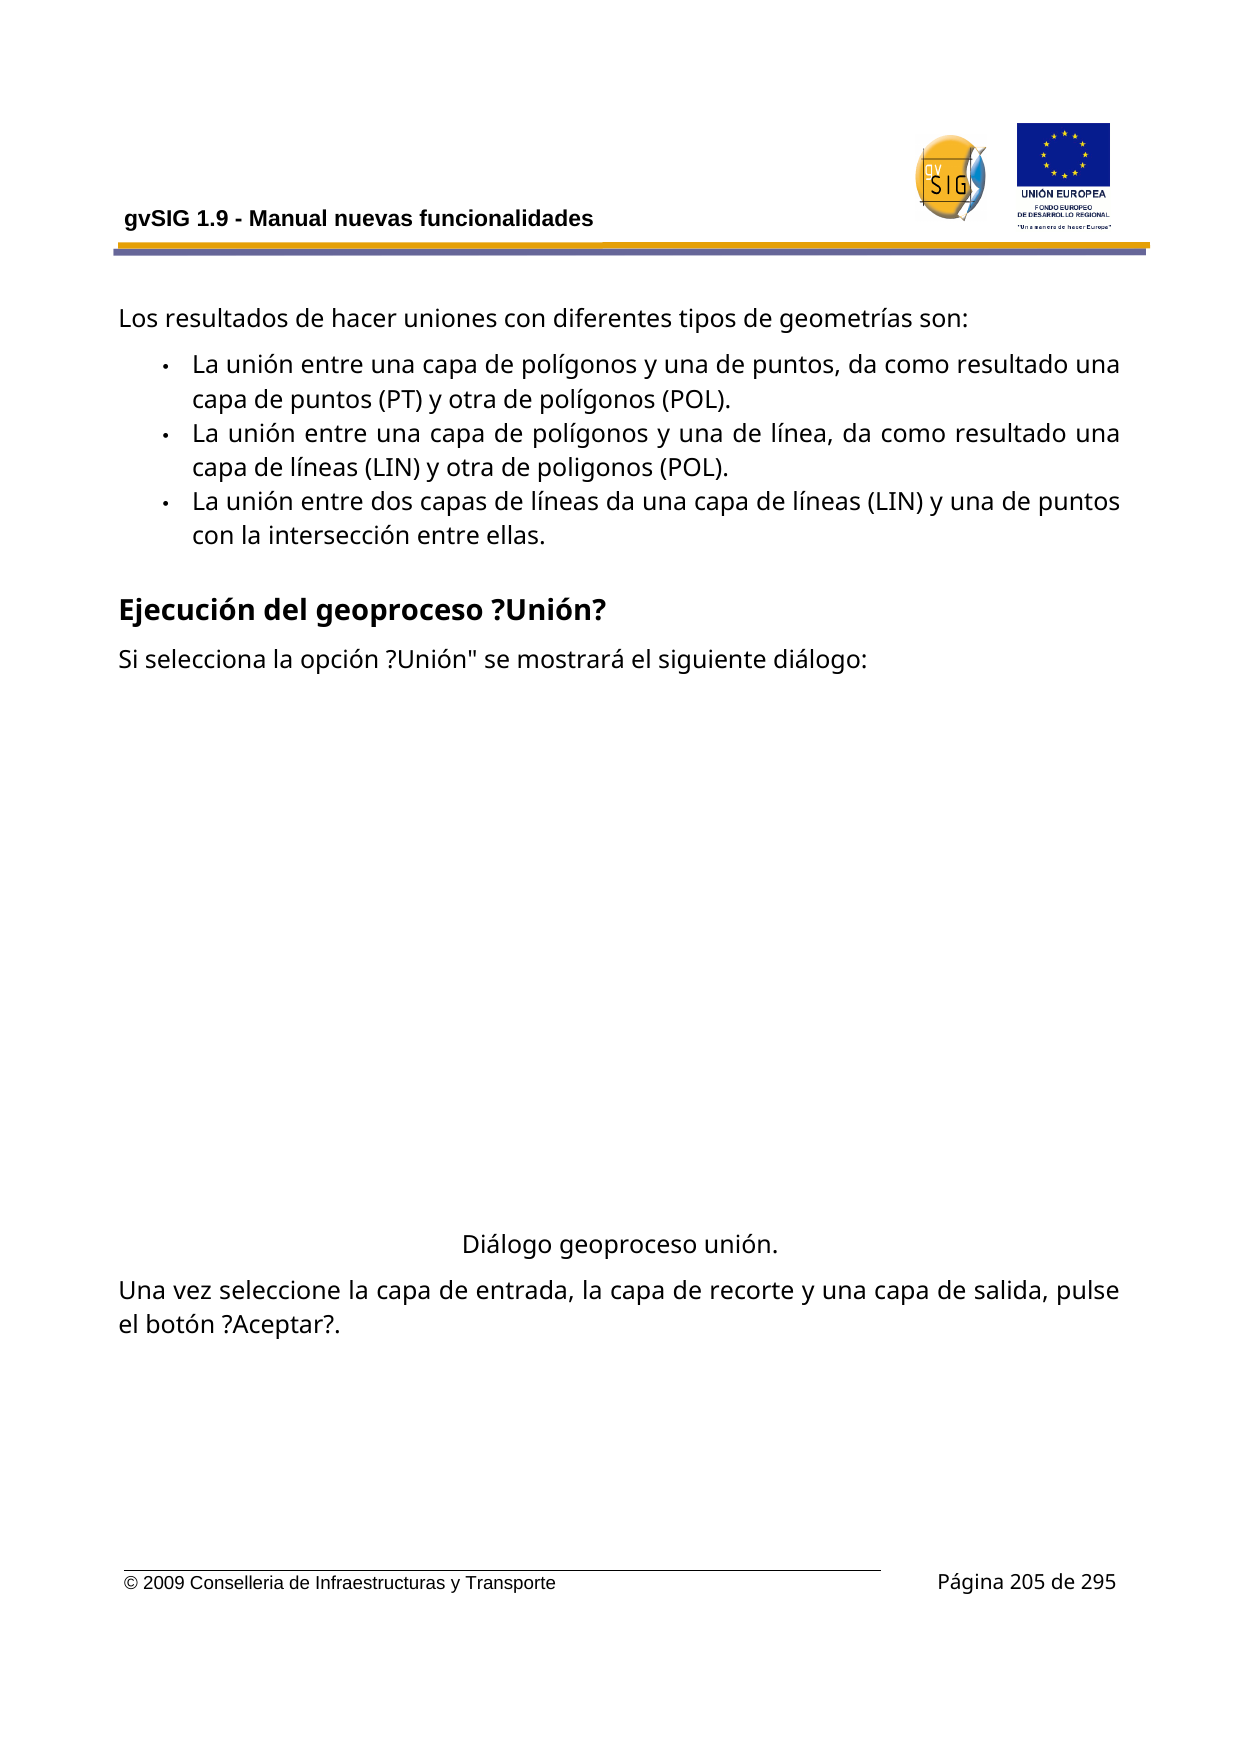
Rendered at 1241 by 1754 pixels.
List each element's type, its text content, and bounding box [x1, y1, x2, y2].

list La unión entre dos capas de líneas da una capa de líneas (LIN) y una de puntos con la intersección entre ellas. [162, 483, 1122, 552]
list La unión entre una capa de polígonos y una de puntos, da como resultado una capa de puntos (PT) y otra de polígonos (POL). [162, 347, 1122, 415]
list La unión entre una capa de polígonos y una de línea, da como resultado una capa de líneas (LIN) y otra de poligonos (POL). [162, 415, 1122, 483]
text Los resultados de hacer uniones con diferentes tipos de geometrías son: [118, 301, 1122, 335]
text Diálogo geoproceso unión. [118, 1226, 1122, 1261]
picture [1015, 123, 1112, 232]
picture [914, 134, 987, 222]
subtitle Ejecución del geoproceso ?Unión? [118, 589, 1122, 629]
text Si selecciona la opción ?Unión" se mostrará el siguiente diálogo: [118, 641, 1122, 675]
text Una vez seleccione la capa de entrada, la capa de recorte y una capa de salida, pulse el botón ?Aceptar?. [118, 1273, 1122, 1341]
